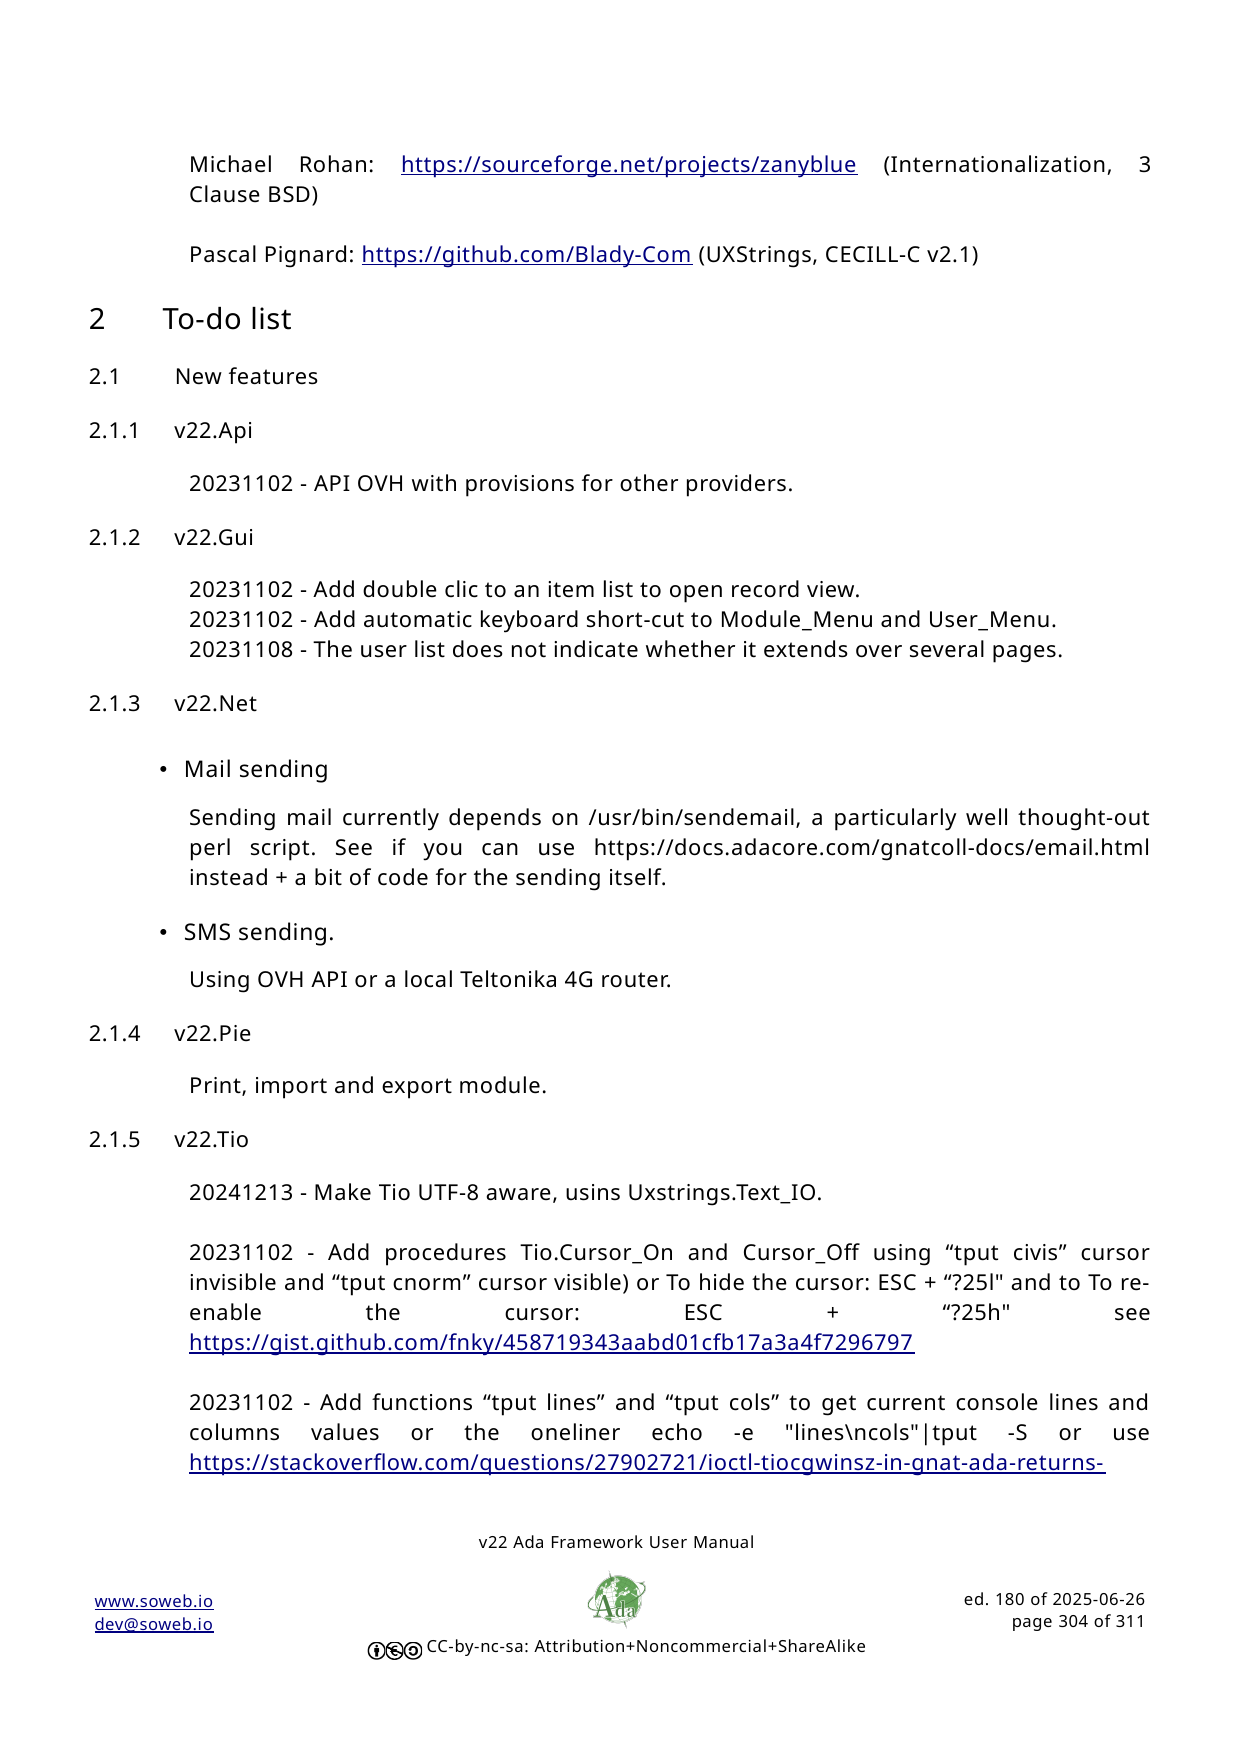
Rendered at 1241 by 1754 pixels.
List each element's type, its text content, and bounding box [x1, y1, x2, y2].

picture [587, 1570, 646, 1629]
text Print, import and export module. [189, 1070, 1152, 1100]
text Michael Rohan: https://sourceforge.net/projects/zanyblue (Internationalization, 3 Clause BSD) [189, 148, 1152, 208]
subtitle To-do list [88, 298, 1152, 337]
text 20231102 - Add double clic to an item list to open record view. [189, 574, 1152, 604]
text 20231102 - Add procedures Tio.Cursor_On and Cursor_Off using “tput civis” cursor invisible and “tput cnorm” cursor visible) or To hide the cursor: ESC + “?25l" and to To re-enable the cursor: ESC + “?25h" see https://gist.github.com/fnky/458719343aabd01cfb17a3a4f7296797 [189, 1237, 1152, 1357]
subtitle v22.Api [88, 415, 1152, 456]
text 20231102 - API OVH with provisions for other providers. [189, 468, 1152, 498]
text 20231108 - The user list does not indicate whether it extends over several pages. [189, 634, 1152, 664]
picture [367, 1642, 423, 1660]
text 20231102 - Add automatic keyboard short-cut to Module_Menu and User_Menu. [189, 604, 1152, 634]
subtitle New features [88, 361, 1152, 391]
text Using OVH API or a local Teltonika 4G router. [189, 964, 1152, 994]
subtitle v22.Net [88, 688, 1152, 729]
text 20241213 - Make Tio UTF-8 aware, usins Uxstrings.Text_IO. [189, 1177, 1152, 1207]
text Sending mail currently depends on /usr/bin/sendemail, a particularly well thought-out perl script. See if you can use https://docs.adacore.com/gnatcoll-docs/email.html instead + a bit of code for the sending itself. [189, 801, 1152, 891]
subtitle SMS sending. [159, 915, 1152, 946]
subtitle v22.Tio [88, 1124, 1152, 1165]
subtitle v22.Gui [88, 521, 1152, 562]
subtitle Mail sending [159, 752, 1152, 784]
text 20231102 - Add functions “tput lines” and “tput cols” to get current console lines and columns values or the oneliner echo -e "lines\ncols"|tput -S or use https://stackoverflow.com/questions/27902721/ioctl-tiocgwinsz-in-gnat-ada-returns- [189, 1387, 1152, 1477]
subtitle v22.Pie [88, 1018, 1152, 1059]
text Pascal Pignard: https://github.com/Blady-Com (UXStrings, CECILL-C v2.1) [189, 238, 1152, 268]
